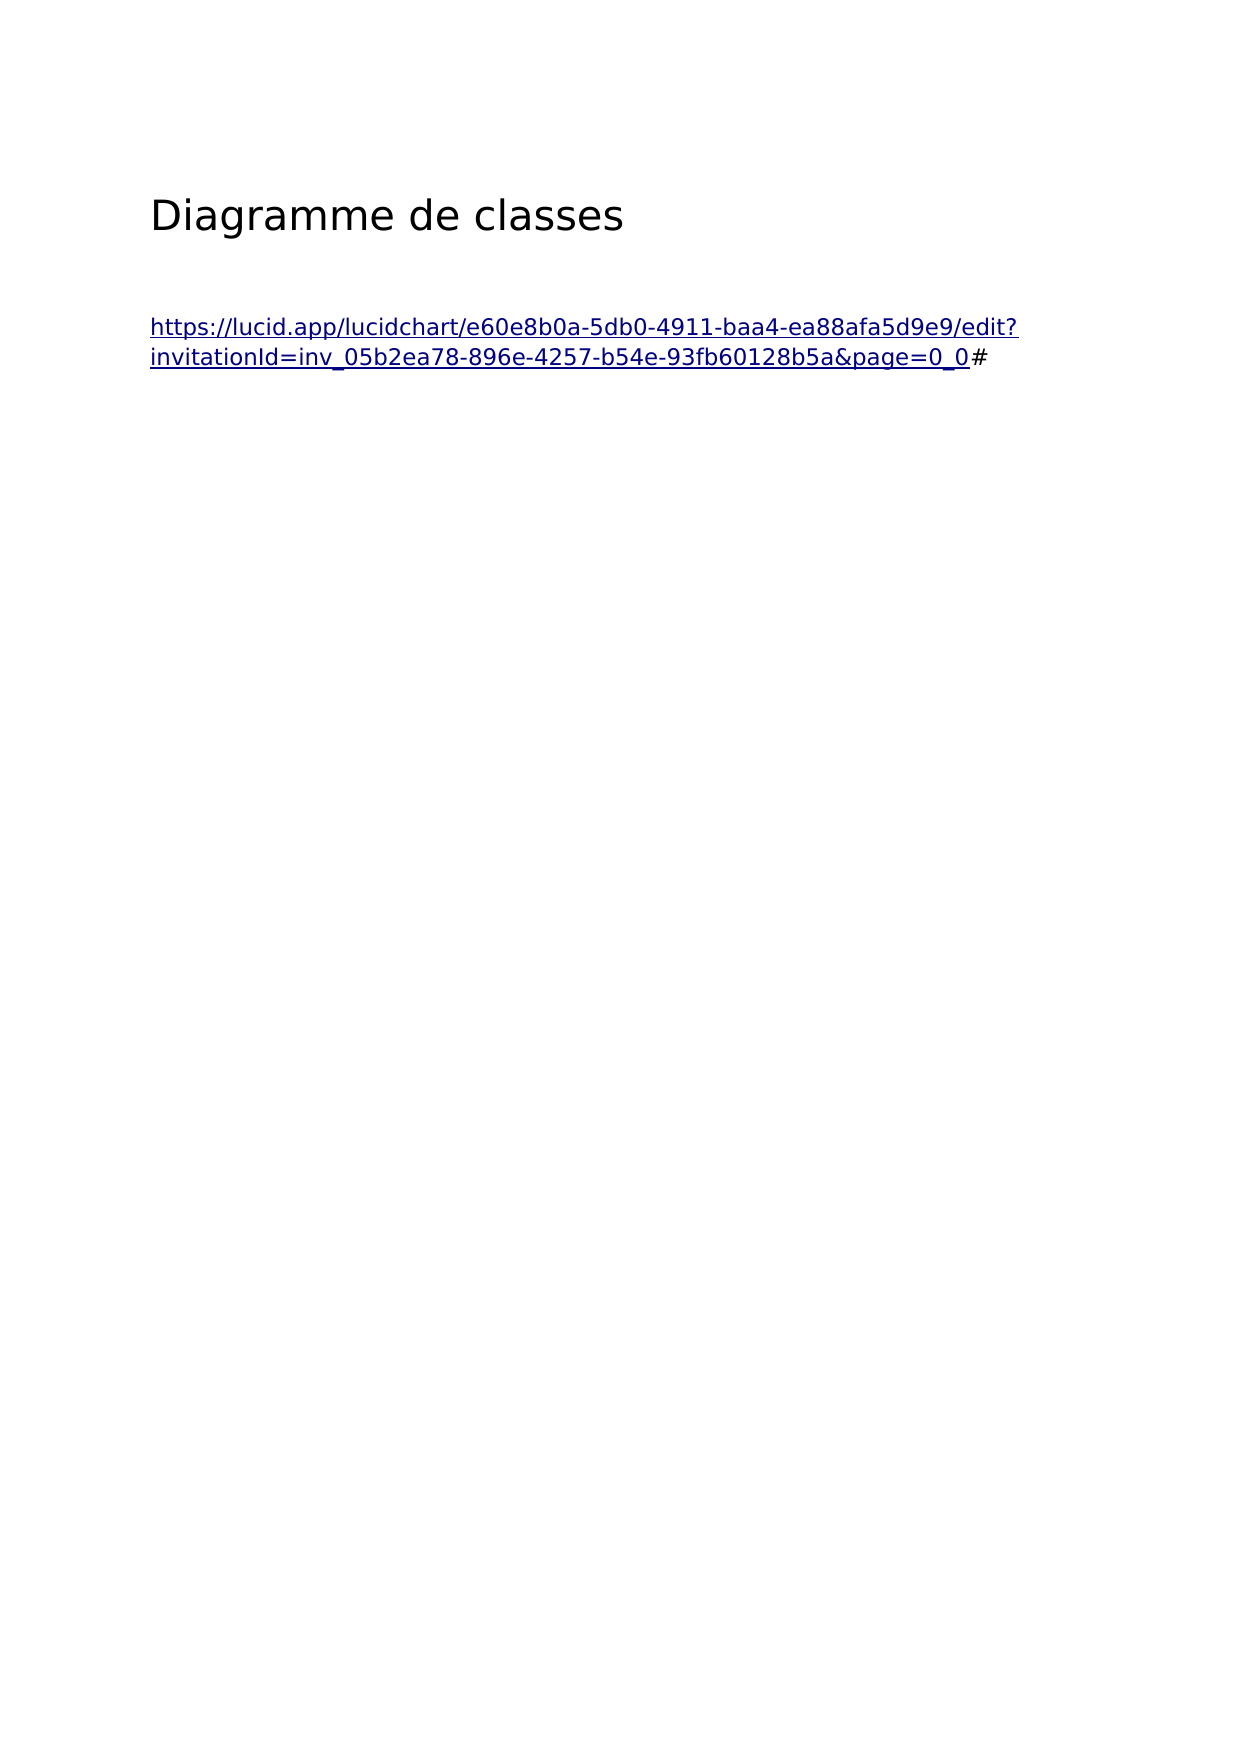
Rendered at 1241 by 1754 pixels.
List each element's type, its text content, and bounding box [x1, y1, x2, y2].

text https://lucid.app/lucidchart/e60e8b0a-5db0-4911-baa4-ea88afa5d9e9/edit?invitationId=inv_05b2ea78-896e-4257-b54e-93fb60128b5a&page=0_0# [150, 314, 1090, 371]
subtitle Diagramme de classes [150, 192, 1090, 240]
